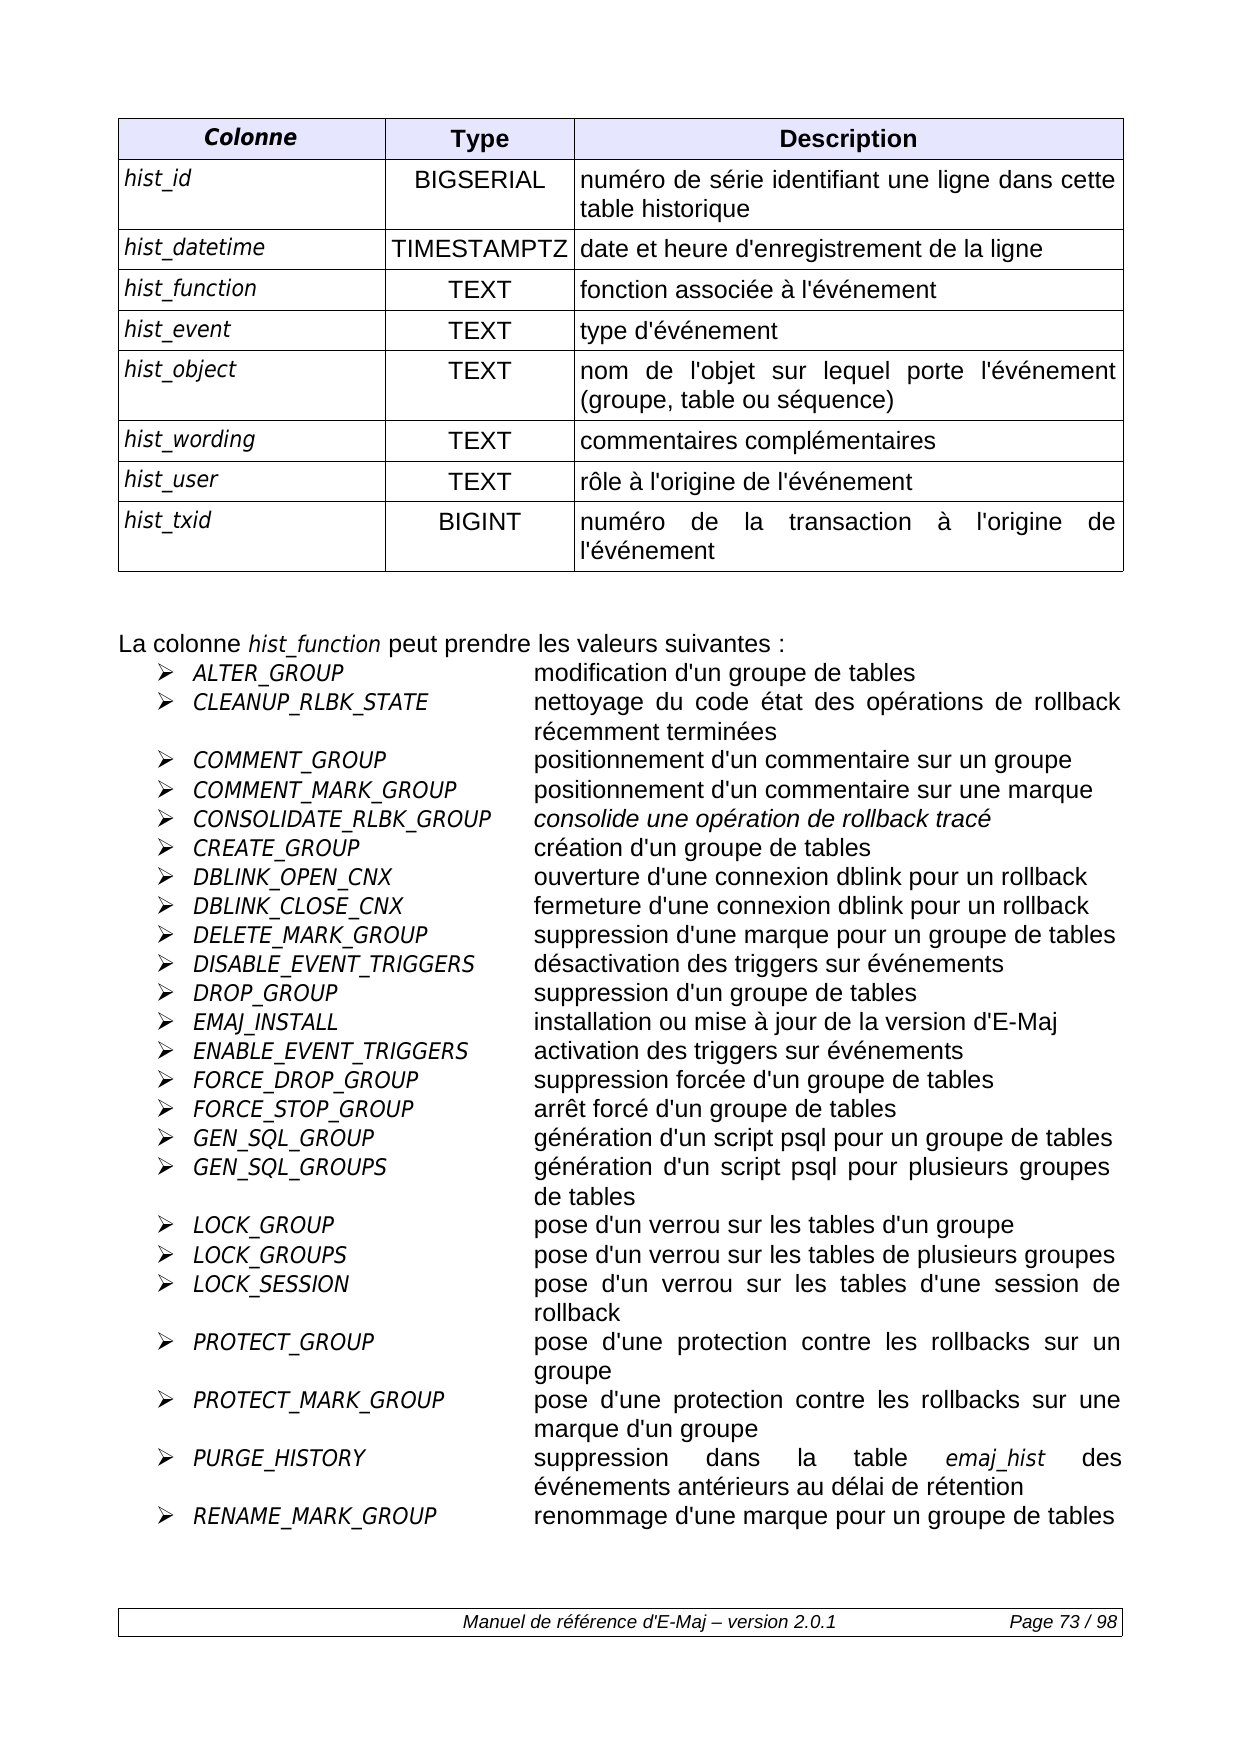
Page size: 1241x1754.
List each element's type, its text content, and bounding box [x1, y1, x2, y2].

table_cell hist_wording [119, 421, 385, 461]
table_cell type d'événement [575, 311, 1123, 350]
list CREATE_GROUP création d'un groupe de tables [156, 833, 1122, 862]
table_cell commentaires complémentaires [575, 421, 1123, 461]
list LOCK_GROUP pose d'un verrou sur les tables d'un groupe [156, 1210, 1122, 1239]
list DELETE_MARK_GROUP suppression d'une marque pour un groupe de tables [156, 920, 1122, 949]
list RENAME_MARK_GROUP renommage d'une marque pour un groupe de tables [156, 1501, 1122, 1530]
list LOCK_GROUPS pose d'un verrou sur les tables de plusieurs groupes [156, 1239, 1122, 1268]
table_cell TEXT [386, 270, 574, 310]
list PROTECT_GROUP pose d'une protection contre les rollbacks sur un groupe [156, 1327, 1122, 1385]
list CONSOLIDATE_RLBK_GROUP consolide une opération de rollback tracé [156, 803, 1122, 833]
list DISABLE_EVENT_TRIGGERS désactivation des triggers sur événements [156, 949, 1122, 978]
table_cell nom de l'objet sur lequel porte l'événement (groupe, table ou séquence) [575, 351, 1123, 420]
list DBLINK_CLOSE_CNX fermeture d'une connexion dblink pour un rollback [156, 891, 1122, 920]
table_header Description [575, 119, 1123, 159]
table_cell TEXT [386, 351, 574, 420]
table_cell hist_user [119, 462, 385, 501]
table_cell rôle à l'origine de l'événement [575, 462, 1123, 501]
table_cell hist_object [119, 351, 385, 420]
table_cell numéro de série identifiant une ligne dans cette table historique [575, 160, 1123, 228]
list COMMENT_GROUP positionnement d'un commentaire sur un groupe [156, 745, 1122, 774]
list GEN_SQL_GROUP génération d'un script psql pour un groupe de tables [156, 1123, 1122, 1152]
table_cell fonction associée à l'événement [575, 270, 1123, 310]
table_cell hist_id [119, 160, 385, 228]
list DBLINK_OPEN_CNX ouverture d'une connexion dblink pour un rollback [156, 862, 1122, 891]
list ENABLE_EVENT_TRIGGERS activation des triggers sur événements [156, 1036, 1122, 1065]
list PURGE_HISTORY suppression dans la table emaj_hist des événements antérieurs au délai de rétention [156, 1443, 1122, 1501]
table_cell TEXT [386, 421, 574, 461]
table_cell hist_event [119, 311, 385, 350]
list GEN_SQL_GROUPS génération d'un script psql pour plusieurs groupes de tables [156, 1152, 1122, 1210]
table_header Colonne [119, 119, 385, 159]
list ALTER_GROUP modification d'un groupe de tables [156, 658, 1122, 687]
list COMMENT_MARK_GROUP positionnement d'un commentaire sur une marque [156, 774, 1122, 803]
table_cell BIGINT [386, 502, 574, 571]
list FORCE_STOP_GROUP arrêt forcé d'un groupe de tables [156, 1094, 1122, 1123]
list FORCE_DROP_GROUP suppression forcée d'un groupe de tables [156, 1065, 1122, 1094]
list DROP_GROUP suppression d'un groupe de tables [156, 978, 1122, 1007]
table_header Type [386, 119, 574, 159]
list PROTECT_MARK_GROUP pose d'une protection contre les rollbacks sur une marque d'un groupe [156, 1385, 1122, 1443]
list EMAJ_INSTALL installation ou mise à jour de la version d'E-Maj [156, 1007, 1122, 1036]
table_cell TIMESTAMPTZ [386, 230, 574, 269]
table_cell TEXT [386, 462, 574, 501]
table_cell hist_function [119, 270, 385, 310]
table_cell date et heure d'enregistrement de la ligne [575, 230, 1123, 269]
table_cell hist_txid [119, 502, 385, 571]
table_cell numéro de la transaction à l'origine de l'événement [575, 502, 1123, 571]
list LOCK_SESSION pose d'un verrou sur les tables d'une session de rollback [156, 1268, 1122, 1327]
text La colonne hist_function peut prendre les valeurs suivantes : [118, 629, 1122, 658]
list CLEANUP_RLBK_STATE nettoyage du code état des opérations de rollback récemment terminées [156, 687, 1122, 745]
table_cell BIGSERIAL [386, 160, 574, 228]
table_cell TEXT [386, 311, 574, 350]
table_cell hist_datetime [119, 230, 385, 269]
